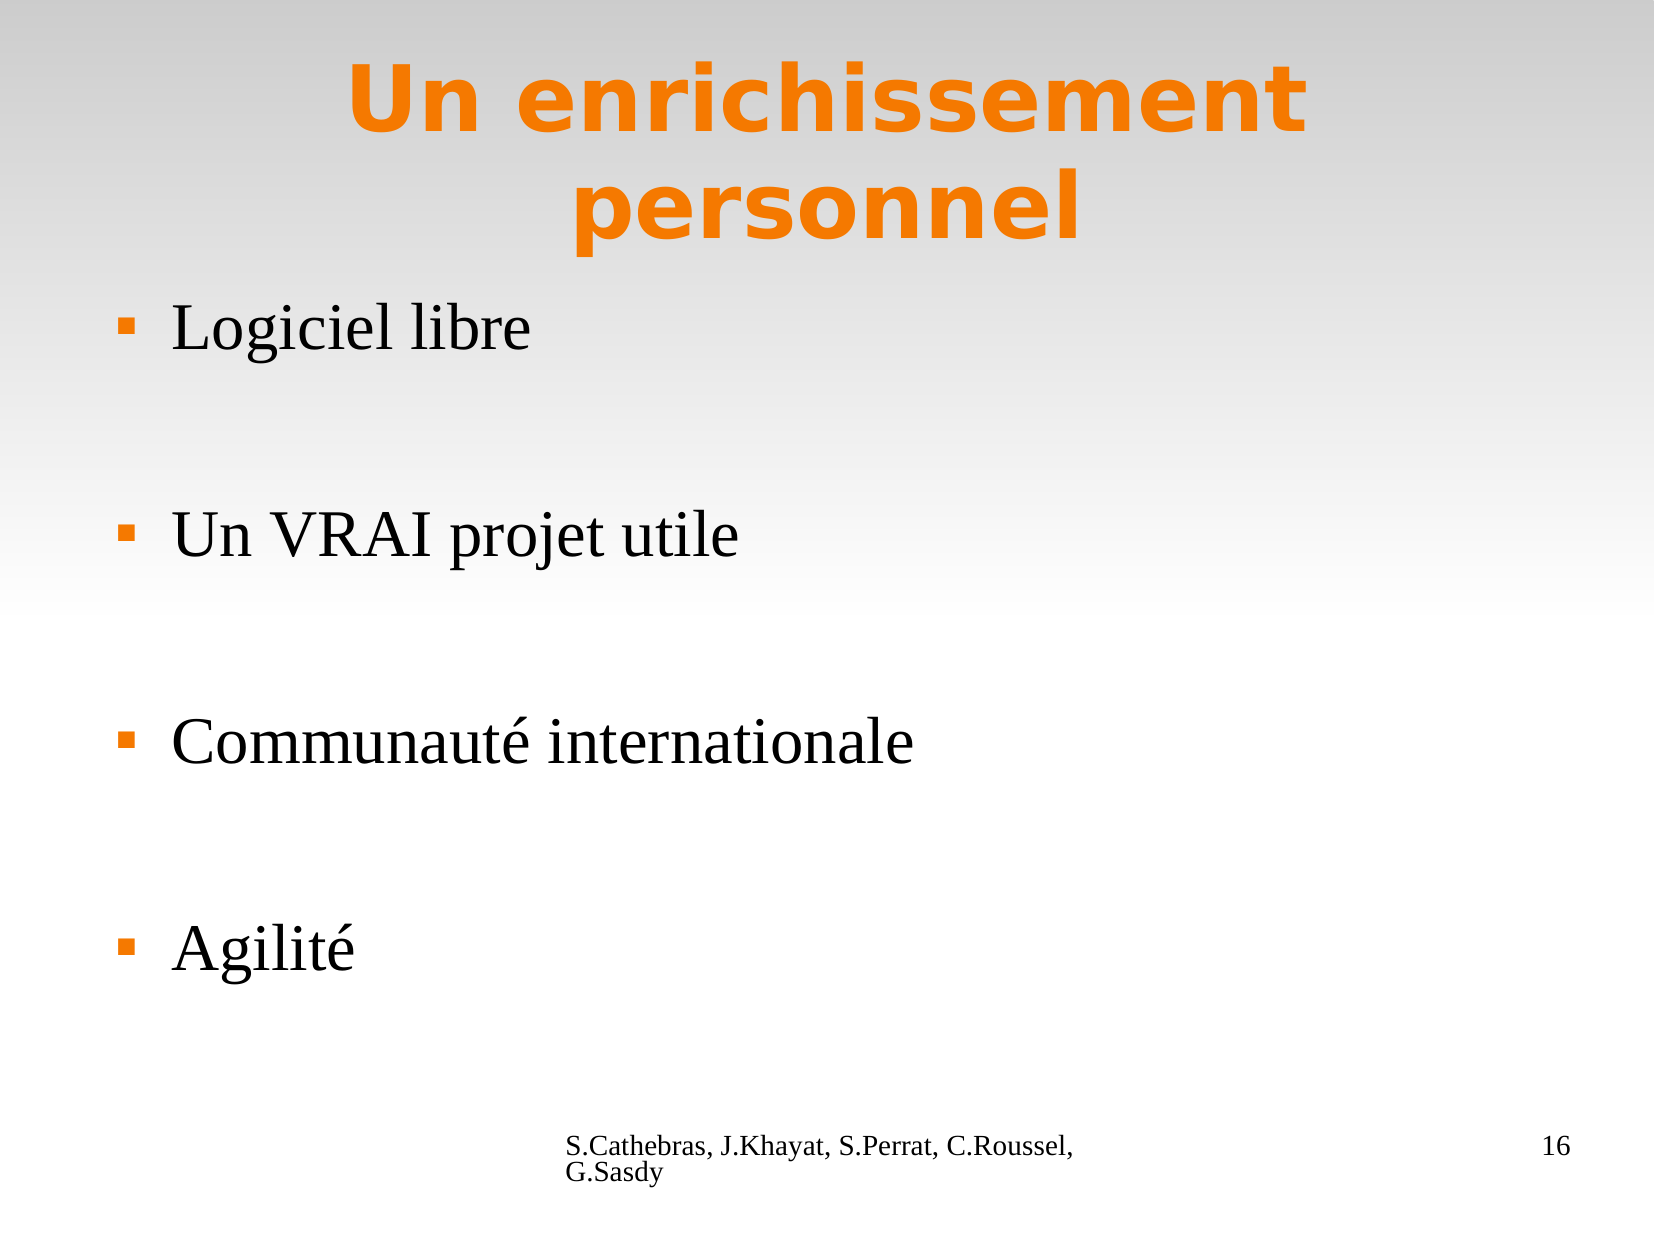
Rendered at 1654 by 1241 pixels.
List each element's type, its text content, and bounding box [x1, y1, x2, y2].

list Logiciel libre Un VRAI projet utile Communauté internationale Agilité [82, 290, 1571, 1109]
title Un enrichissement personnel [82, 49, 1571, 257]
